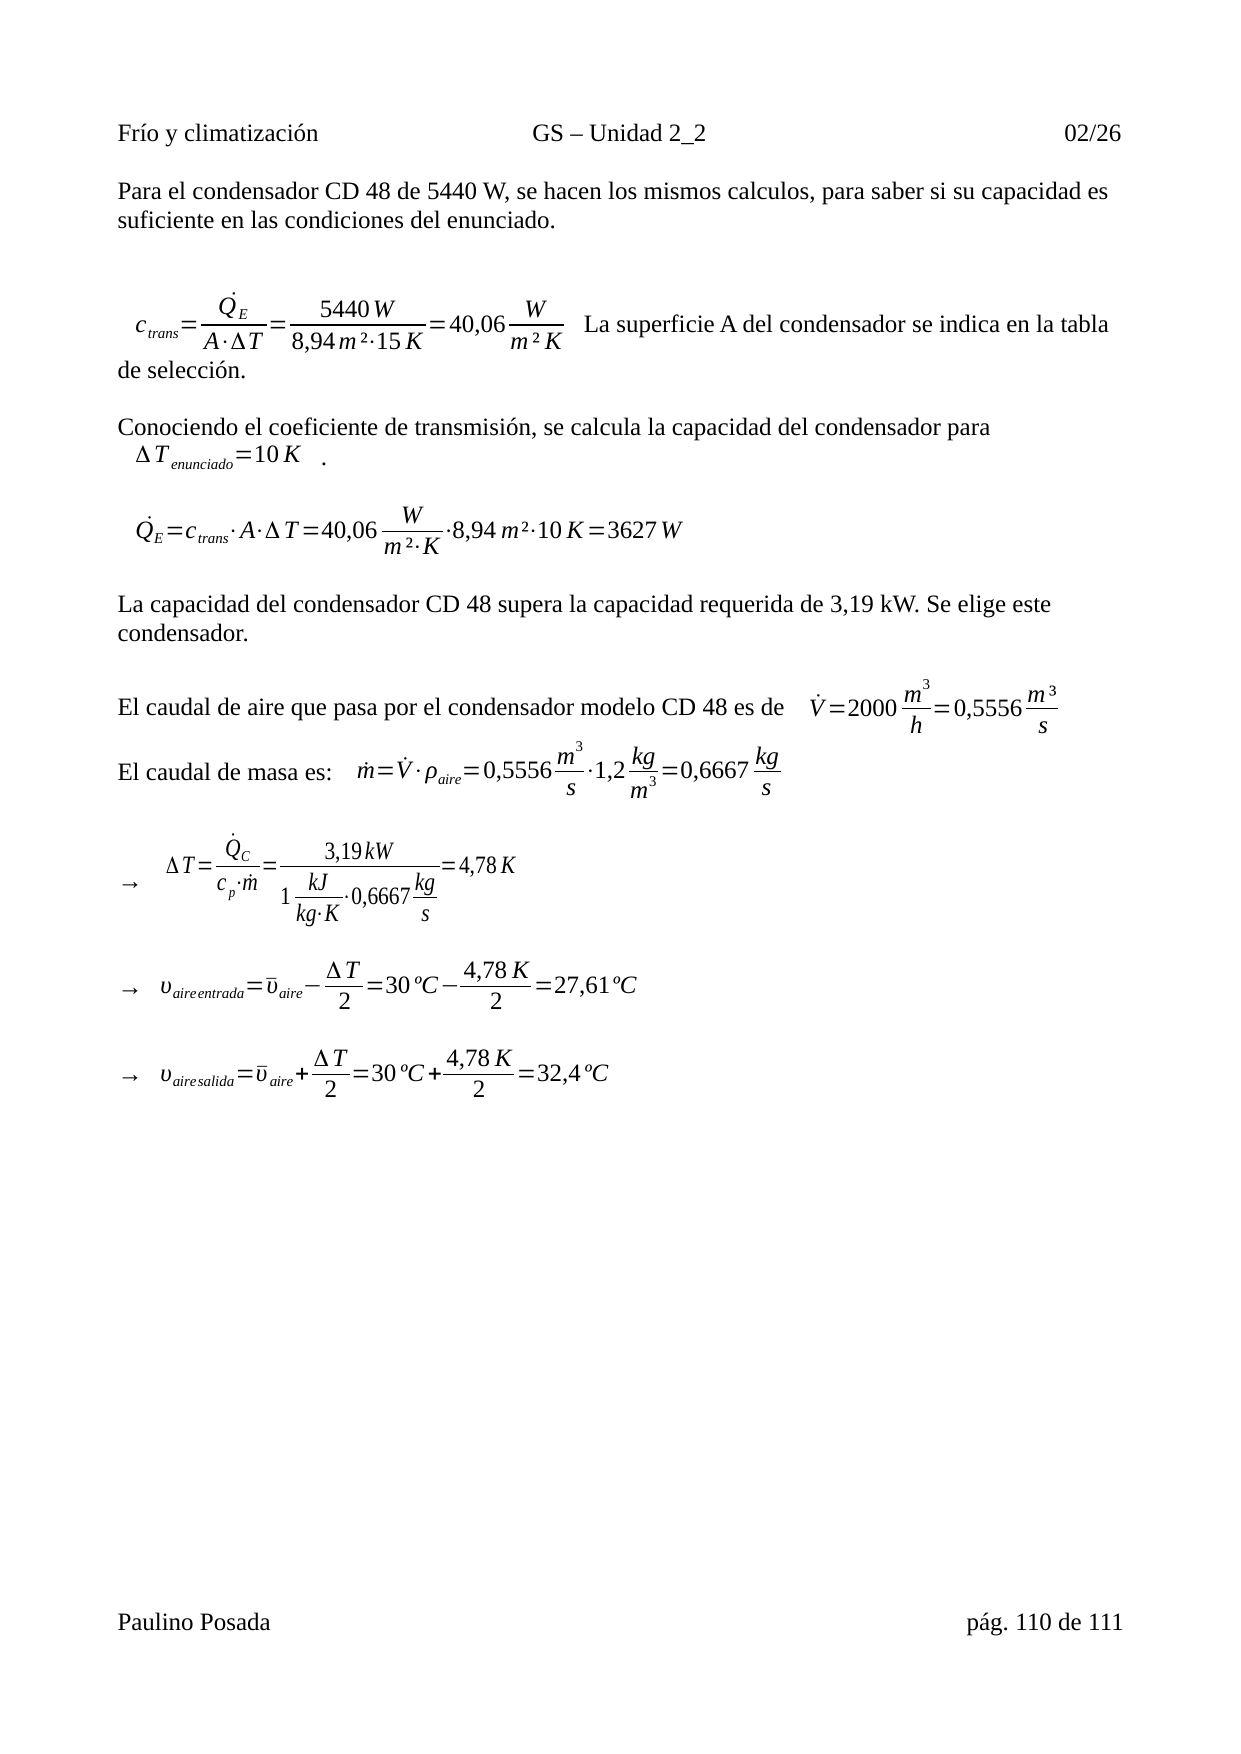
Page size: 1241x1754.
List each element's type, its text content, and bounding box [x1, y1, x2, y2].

text Para el condensador CD 48 de 5440 W, se hacen los mismos calculos, para saber si su capacidad es suficiente en las condiciones del enunciado. [5, 176, 1123, 234]
text El caudal de masa es: [5, 738, 1123, 804]
text → [117, 956, 1123, 1016]
text Conociendo el coeficiente de transmisión, se calcula la capacidad del condensador para . [5, 412, 1123, 472]
text La superficie A del condensador se indica en la tabla de selección. [5, 291, 1123, 383]
text La capacidad del condensador CD 48 supera la capacidad requerida de 3,19 kW. Se elige este condensador. [5, 589, 1123, 647]
text → [5, 1044, 1123, 1103]
text El caudal de aire que pasa por el condensador modelo CD 48 es de [5, 675, 1123, 738]
text → [117, 833, 1123, 928]
